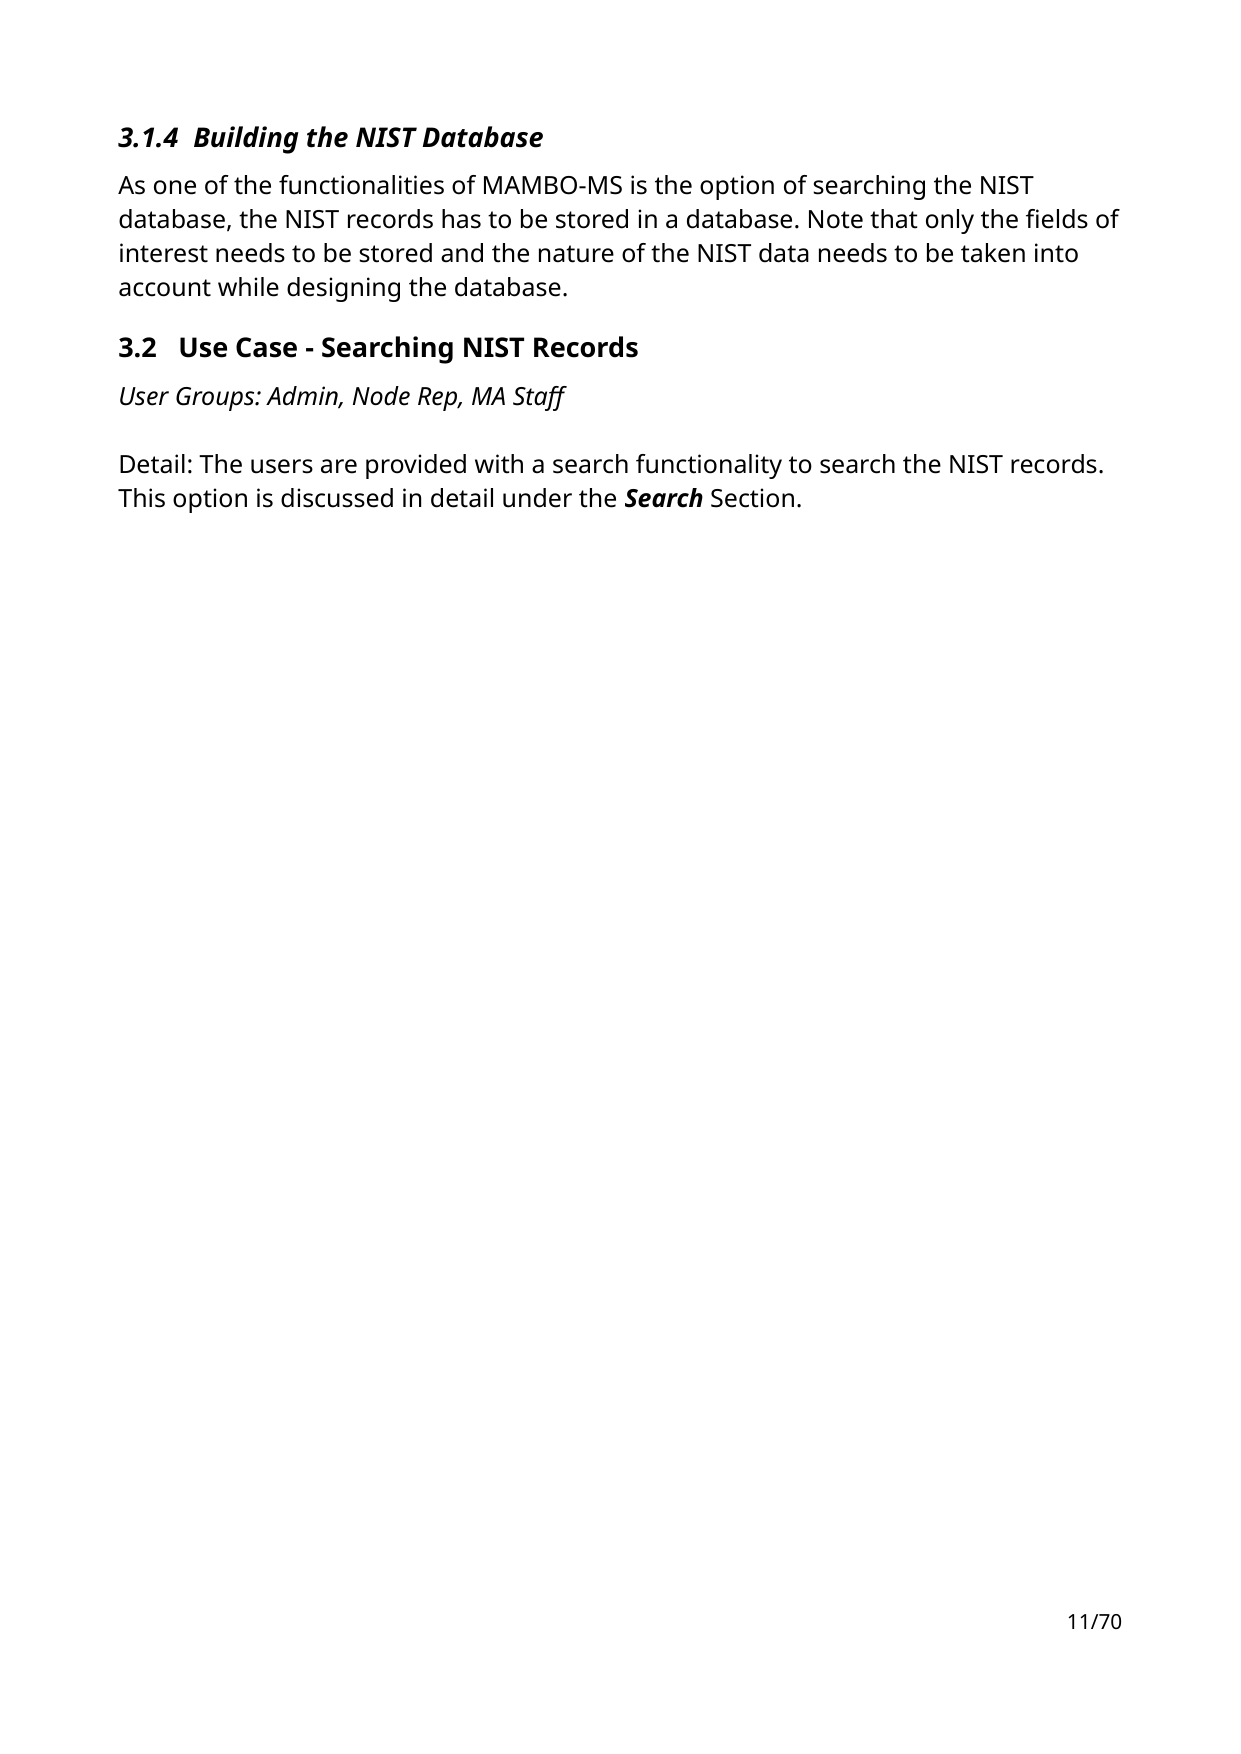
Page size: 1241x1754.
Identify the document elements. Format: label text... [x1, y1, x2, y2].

text As one of the functionalities of MAMBO-MS is the option of searching the NIST database, the NIST records has to be stored in a database. Note that only the fields of interest needs to be stored and the nature of the NIST data needs to be taken into account while designing the database. [118, 167, 1122, 304]
subtitle Building the NIST Database [118, 118, 1122, 155]
text User Groups: Admin, Node Rep, MA Staff [118, 378, 1122, 412]
subtitle Use Case - Searching NIST Records [118, 329, 1122, 366]
text Detail: The users are provided with a search functionality to search the NIST records. This option is discussed in detail under the Search Section. [118, 446, 1122, 514]
